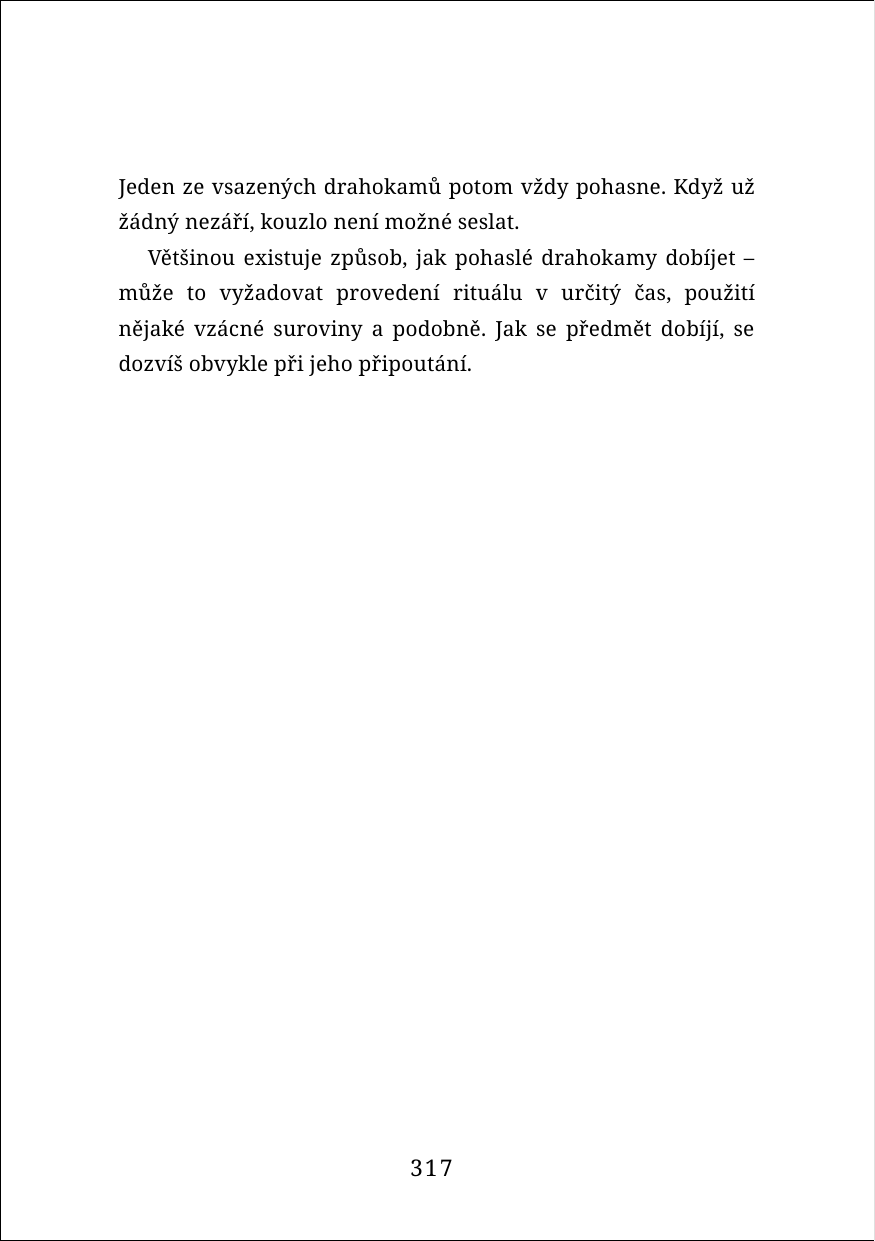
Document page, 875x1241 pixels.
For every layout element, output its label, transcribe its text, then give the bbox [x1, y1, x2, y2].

text Jeden ze vsazených drahokamů potom vždy pohasne. Když už žádný nezáří, kouzlo není možné seslat. Většinou existuje způsob, jak pohaslé drahokamy dobíjet – může to vyžadovat provedení rituálu v určitý čas, použití nějaké vzácné suroviny a podobně. Jak se předmět dobíjí, se dozvíš obvykle při jeho připoutání. [118, 172, 756, 378]
